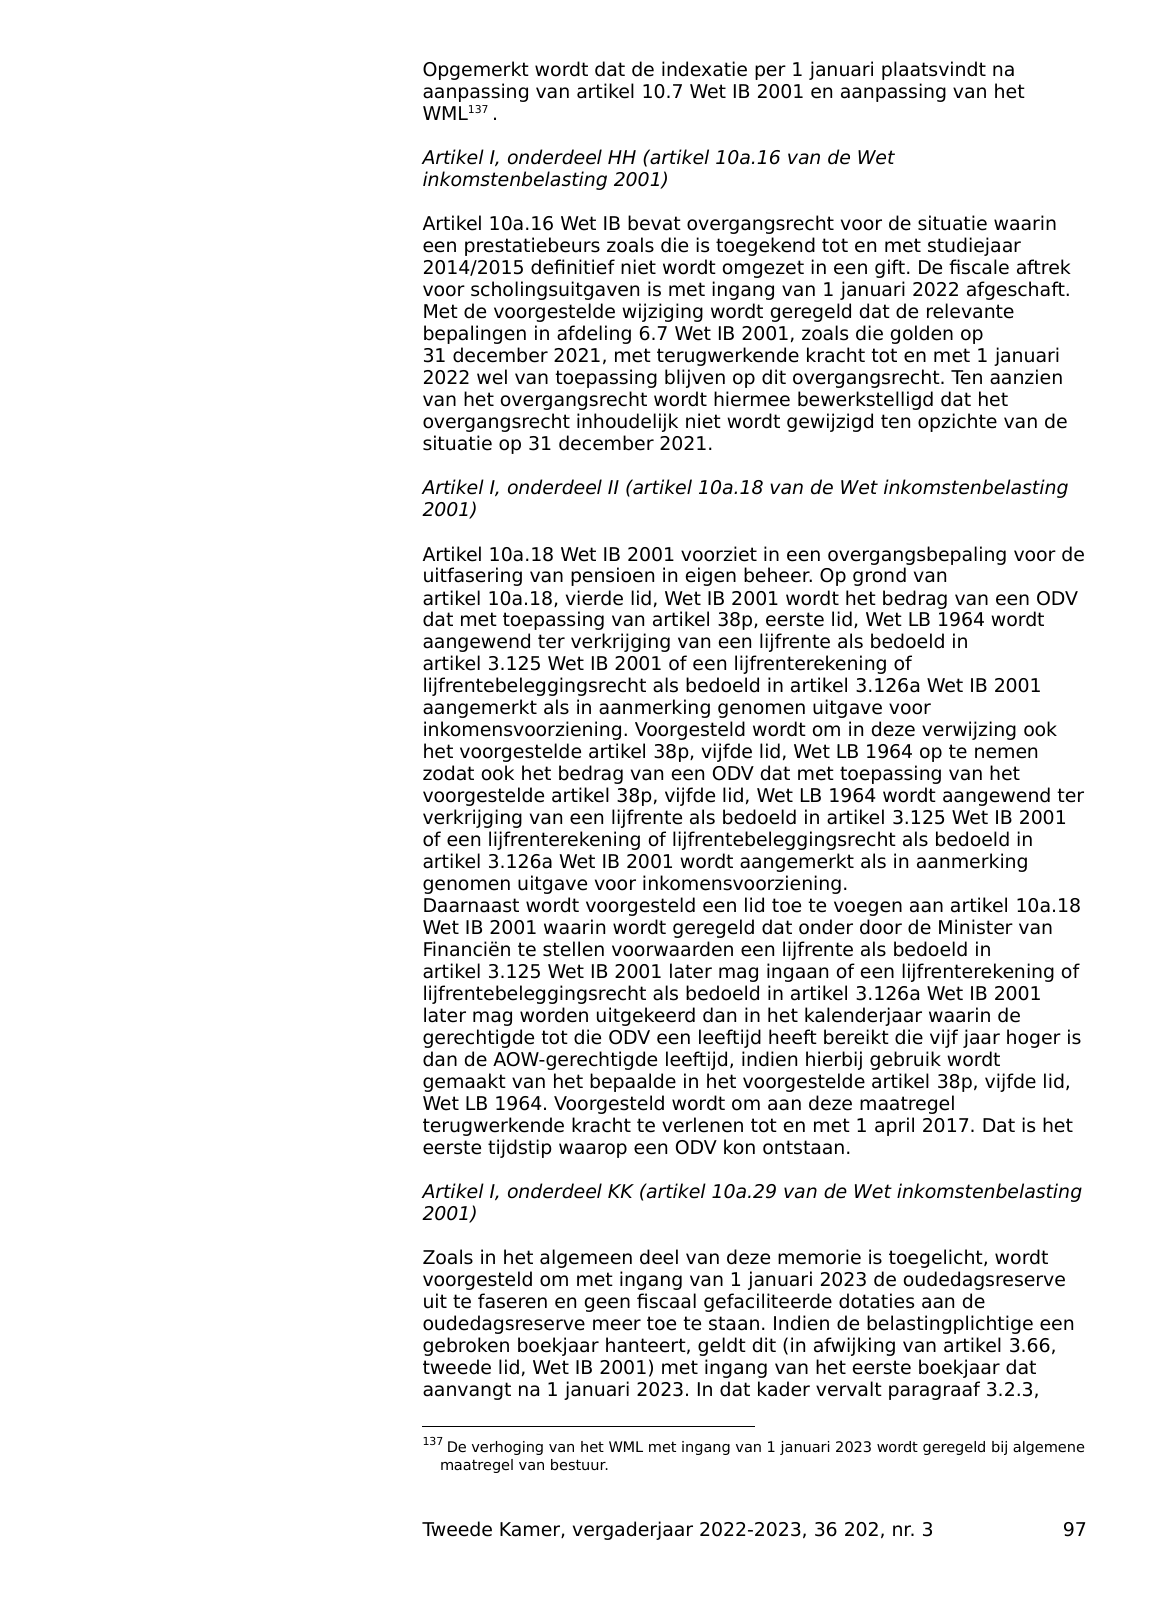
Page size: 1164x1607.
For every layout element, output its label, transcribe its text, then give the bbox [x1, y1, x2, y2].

text De verhoging van het WML met ingang van 1 januari 2023 wordt geregeld bij algemene maatregel van bestuur. [422, 1435, 1087, 1474]
text Artikel 10a.16 Wet IB bevat overgangsrecht voor de situatie waarin een prestatiebeurs zoals die is toegekend tot en met studiejaar 2014/2015 definitief niet wordt omgezet in een gift. De fiscale aftrek voor scholingsuitgaven is met ingang van 1 januari 2022 afgeschaft. Met de voorgestelde wijziging wordt geregeld dat de relevante bepalingen in afdeling 6.7 Wet IB 2001, zoals die golden op 31 december 2021, met terugwerkende kracht tot en met 1 januari 2022 wel van toepassing blijven op dit overgangsrecht. Ten aanzien van het overgangsrecht wordt hiermee bewerkstelligd dat het overgangsrecht inhoudelijk niet wordt gewijzigd ten opzichte van de situatie op 31 december 2021. [422, 213, 1087, 455]
subtitle Artikel I, onderdeel HH (artikel 10a.16 van de Wet inkomstenbelasting 2001) [422, 147, 1087, 191]
subtitle Artikel I, onderdeel KK (artikel 10a.29 van de Wet inkomstenbelasting 2001) [422, 1181, 1087, 1225]
subtitle Artikel I, onderdeel II (artikel 10a.18 van de Wet inkomstenbelasting 2001) [422, 477, 1087, 521]
text Opgemerkt wordt dat de indexatie per 1 januari plaatsvindt na aanpassing van artikel 10.7 Wet IB 2001 en aanpassing van het WML. [422, 59, 1087, 125]
text Zoals in het algemeen deel van deze memorie is toegelicht, wordt voorgesteld om met ingang van 1 januari 2023 de oudedagsreserve uit te faseren en geen fiscaal gefaciliteerde dotaties aan de oudedagsreserve meer toe te staan. Indien de belastingplichtige een gebroken boekjaar hanteert, geldt dit (in afwijking van artikel 3.66, tweede lid, Wet IB 2001) met ingang van het eerste boekjaar dat aanvangt na 1 januari 2023. In dat kader vervalt paragraaf 3.2.3, [422, 1247, 1087, 1401]
text Artikel 10a.18 Wet IB 2001 voorziet in een overgangsbepaling voor de uitfasering van pensioen in eigen beheer. Op grond van artikel 10a.18, vierde lid, Wet IB 2001 wordt het bedrag van een ODV dat met toepassing van artikel 38p, eerste lid, Wet LB 1964 wordt aangewend ter verkrijging van een lijfrente als bedoeld in artikel 3.125 Wet IB 2001 of een lijfrenterekening of lijfrentebeleggingsrecht als bedoeld in artikel 3.126a Wet IB 2001 aangemerkt als in aanmerking genomen uitgave voor inkomensvoorziening. Voorgesteld wordt om in deze verwijzing ook het voorgestelde artikel 38p, vijfde lid, Wet LB 1964 op te nemen zodat ook het bedrag van een ODV dat met toepassing van het voorgestelde artikel 38p, vijfde lid, Wet LB 1964 wordt aangewend ter verkrijging van een lijfrente als bedoeld in artikel 3.125 Wet IB 2001 of een lijfrenterekening of lijfrentebeleggingsrecht als bedoeld in artikel 3.126a Wet IB 2001 wordt aangemerkt als in aanmerking genomen uitgave voor inkomensvoorziening. [422, 543, 1087, 895]
text Daarnaast wordt voorgesteld een lid toe te voegen aan artikel 10a.18 Wet IB 2001 waarin wordt geregeld dat onder door de Minister van Financiën te stellen voorwaarden een lijfrente als bedoeld in artikel 3.125 Wet IB 2001 later mag ingaan of een lijfrenterekening of lijfrentebeleggingsrecht als bedoeld in artikel 3.126a Wet IB 2001 later mag worden uitgekeerd dan in het kalenderjaar waarin de gerechtigde tot die ODV een leeftijd heeft bereikt die vijf jaar hoger is dan de AOW-gerechtigde leeftijd, indien hierbij gebruik wordt gemaakt van het bepaalde in het voorgestelde artikel 38p, vijfde lid, Wet LB 1964. Voorgesteld wordt om aan deze maatregel terugwerkende kracht te verlenen tot en met 1 april 2017. Dat is het eerste tijdstip waarop een ODV kon ontstaan. [422, 895, 1087, 1159]
